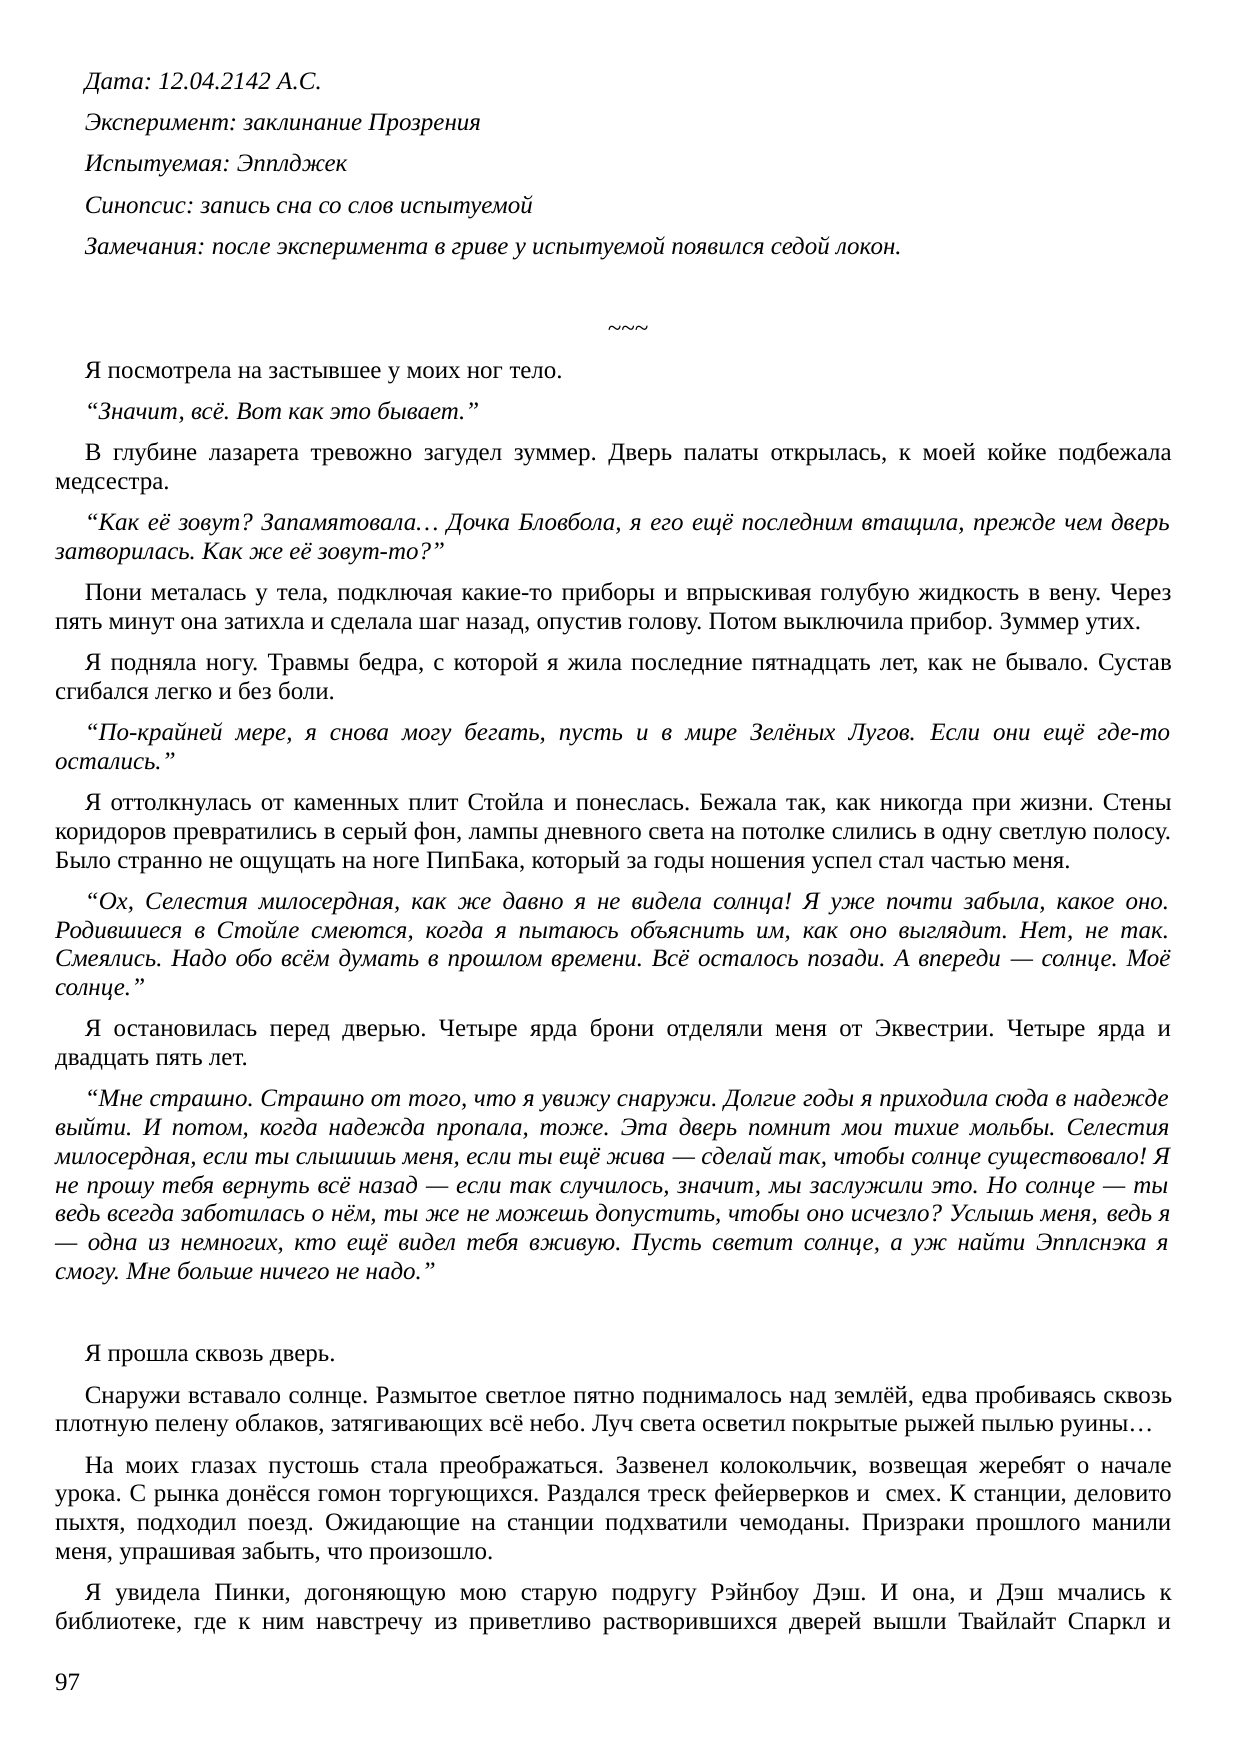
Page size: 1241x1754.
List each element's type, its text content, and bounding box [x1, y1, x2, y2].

text “Ох, Селестия милосердная, как же давно я не видела солнца! Я уже почти забыла, какое оно. Родившиеся в Стойле смеются, когда я пытаюсь объяснить им, как оно выглядит. Нет, не так. Смеялись. Надо обо всём думать в прошлом времени. Всё осталось позади. А впереди — солнце. Моё солнце.” [55, 886, 1173, 1001]
text Я увидела Пинки, догоняющую мою старую подругу Рэйнбоу Дэш. И она, и Дэш мчались к библиотеке, где к ним навстречу из приветливо растворившихся дверей вышли Твайлайт Спаркл и [55, 1577, 1173, 1635]
text Я оттолкнулась от каменных плит Стойла и понеслась. Бежала так, как никогда при жизни. Стены коридоров превратились в серый фон, лампы дневного света на потолке слились в одну светлую полосу. Было странно не ощущать на ноге ПипБака, который за годы ношения успел стал частью меня. [55, 787, 1173, 873]
text На моих глазах пустошь стала преображаться. Зазвенел колокольчик, возвещая жеребят о начале урока. С рынка донёсся гомон торгующихся. Раздался треск фейерверков и смех. К станции, деловито пыхтя, подходил поезд. Ожидающие на станции подхватили чемоданы. Призраки прошлого манили меня, упрашивая забыть, что произошло. [55, 1450, 1173, 1565]
text Эксперимент: заклинание Прозрения [55, 107, 1173, 136]
text В глубине лазарета тревожно загудел зуммер. Дверь палаты открылась, к моей койке подбежала медсестра. [55, 437, 1173, 495]
text “По-крайней мере, я снова могу бегать, пусть и в мире Зелёных Лугов. Если они ещё где-то остались.” [55, 717, 1173, 775]
text Я остановилась перед дверью. Четыре ярда брони отделяли меня от Эквестрии. Четыре ярда и двадцать пять лет. [55, 1013, 1173, 1071]
text “Как её зовут? Запамятовала… Дочка Бловбола, я его ещё последним втащила, прежде чем дверь затворилась. Как же её зовут-то?” [55, 507, 1173, 565]
text Снаружи вставало солнце. Размытое светлое пятно поднималось над землёй, едва пробиваясь сквозь плотную пелену облаков, затягивающих всё небо. Луч света осветил покрытые рыжей пылью руины… [55, 1380, 1173, 1437]
text Пони металась у тела, подключая какие-то приборы и впрыскивая голубую жидкость в вену. Через пять минут она затихла и сделала шаг назад, опустив голову. Потом выключила прибор. Зуммер утих. [55, 577, 1173, 635]
text “Значит, всё. Вот как это бывает.” [55, 396, 1173, 425]
text ~~~ [55, 313, 1173, 342]
text Замечания: после эксперимента в гриве у испытуемой появился седой локон. [55, 231, 1173, 260]
text “Мне страшно. Страшно от того, что я увижу снаружи. Долгие годы я приходила сюда в надежде выйти. И потом, когда надежда пропала, тоже. Эта дверь помнит мои тихие мольбы. Селестия милосердная, если ты слышишь меня, если ты ещё жива — сделай так, чтобы солнце существовало! Я не прошу тебя вернуть всё назад — если так случилось, значит, мы заслужили это. Но солнце — ты ведь всегда заботилась о нём, ты же не можешь допустить, чтобы оно исчезло? Услышь меня, ведь я — одна из немногих, кто ещё видел тебя вживую. Пусть светит солнце, а уж найти Эпплснэка я смогу. Мне больше ничего не надо.” [55, 1083, 1173, 1285]
text Дата: 12.04.2142 А.C. [55, 66, 1173, 95]
text Я прошла сквозь дверь. [55, 1338, 1173, 1367]
text Я подняла ногу. Травмы бедра, с которой я жила последние пятнадцать лет, как не бывало. Сустав сгибался легко и без боли. [55, 647, 1173, 705]
text Я посмотрела на застывшее у моих ног тело. [55, 355, 1173, 383]
text Испытуемая: Эпплджек [55, 148, 1173, 177]
text Синопсис: запись сна со слов испытуемой [55, 190, 1173, 218]
